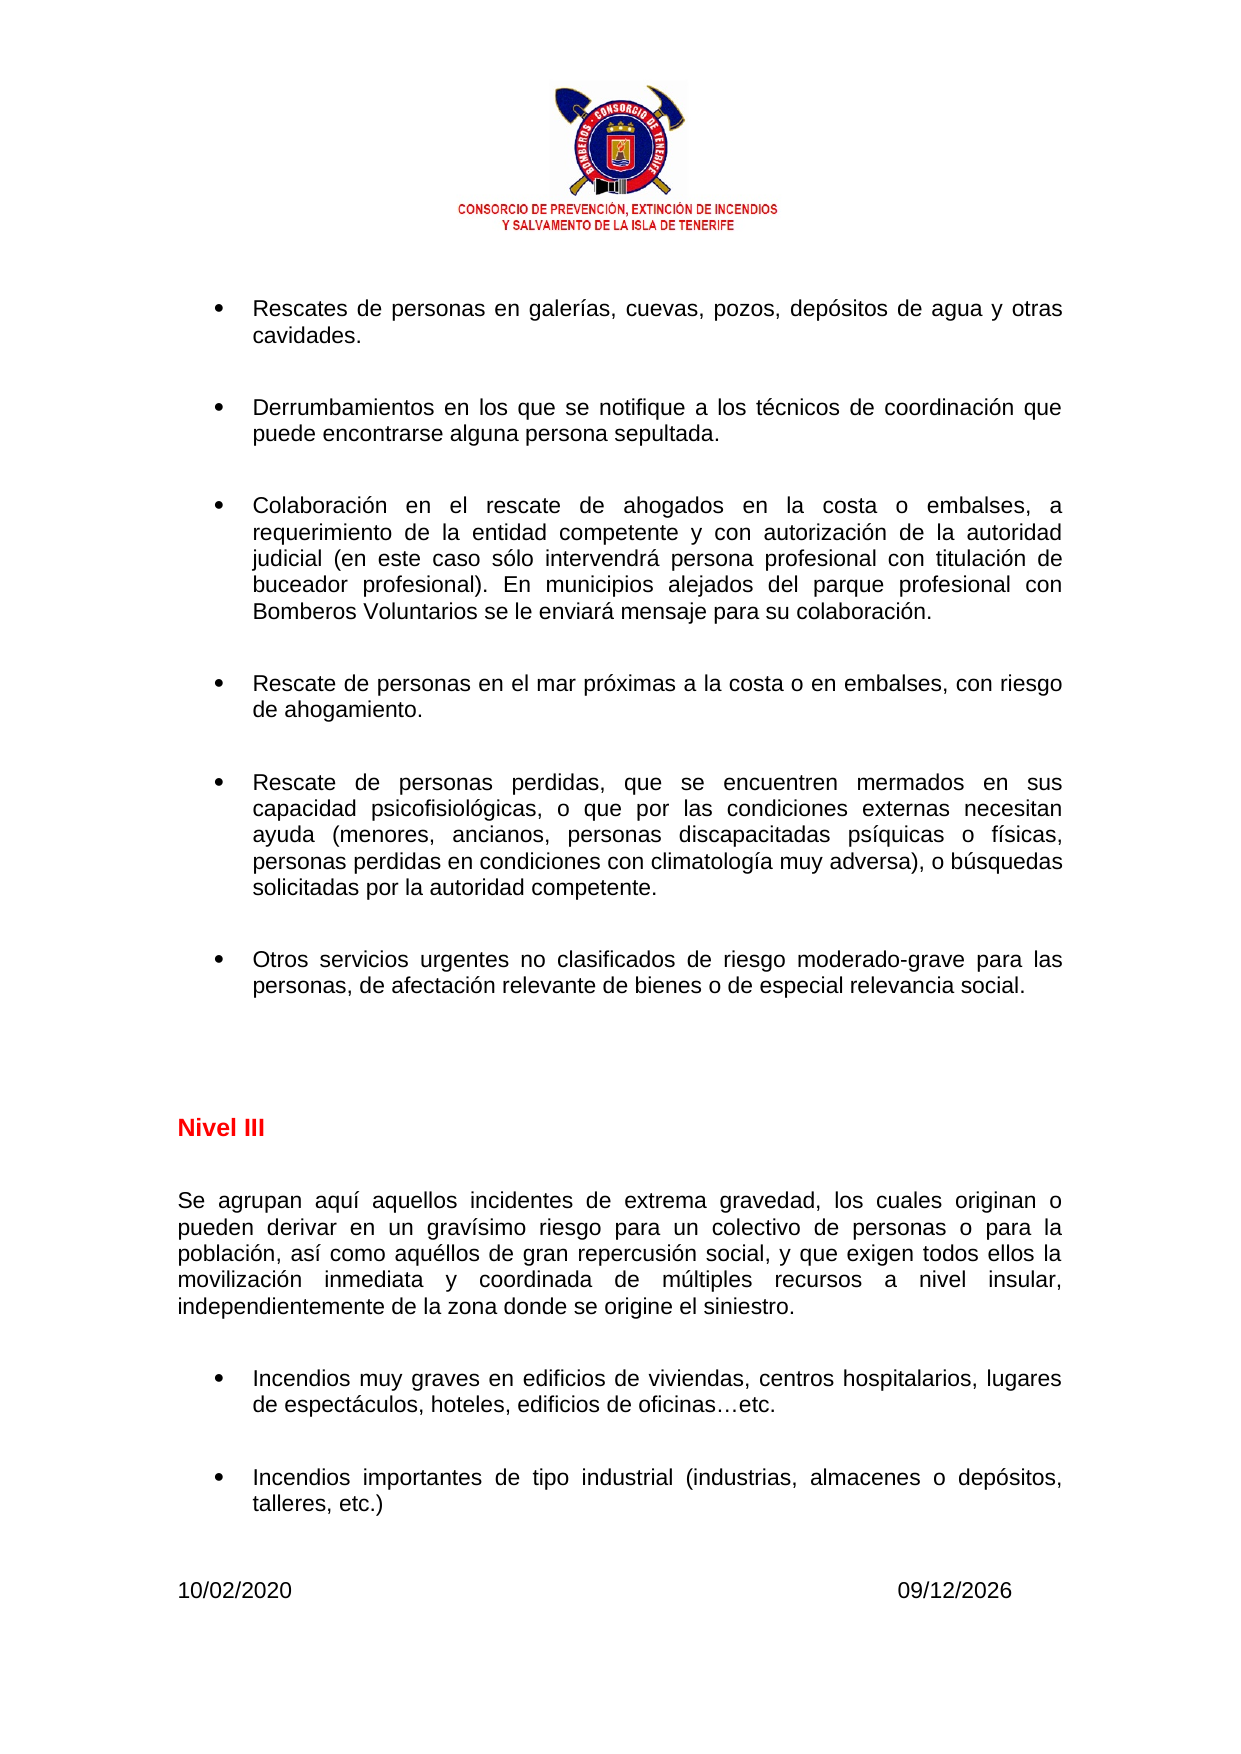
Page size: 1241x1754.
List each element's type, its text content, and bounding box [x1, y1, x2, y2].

subtitle Nivel III [177, 1113, 1063, 1141]
text Se agrupan aquí aquellos incidentes de extrema gravedad, los cuales originan o pueden derivar en un gravísimo riesgo para un colectivo de personas o para la población, así como aquéllos de gran repercusión social, y que exigen todos ellos la movilización inmediata y coordinada de múltiples recursos a nivel insular, independientemente de la zona donde se origine el siniestro. [177, 1187, 1063, 1319]
list Rescate de personas perdidas, que se encuentren mermados en sus capacidad psicofisiológicas, o que por las condiciones externas necesitan ayuda (menores, ancianos, personas discapacitadas psíquicas o físicas, personas perdidas en condiciones con climatología muy adversa), o búsquedas solicitadas por la autoridad competente. [215, 768, 1063, 900]
list Derrumbamientos en los que se notifique a los técnicos de coordinación que puede encontrarse alguna persona sepultada. [215, 394, 1063, 447]
list Rescate de personas en el mar próximas a la costa o en embalses, con riesgo de ahogamiento. [215, 670, 1063, 723]
list Otros servicios urgentes no clasificados de riesgo moderado-grave para las personas, de afectación relevante de bienes o de especial relevancia social. [215, 946, 1063, 999]
list Incendios muy graves en edificios de viviendas, centros hospitalarios, lugares de espectáculos, hoteles, edificios de oficinas…etc. [215, 1365, 1063, 1418]
list Incendios importantes de tipo industrial (industrias, almacenes o depósitos, talleres, etc.) [215, 1463, 1063, 1516]
list Rescates de personas en galerías, cuevas, pozos, depósitos de agua y otras cavidades. [215, 295, 1063, 348]
list Colaboración en el rescate de ahogados en la costa o embalses, a requerimiento de la entidad competente y con autorización de la autoridad judicial (en este caso sólo intervendrá persona profesional con titulación de buceador profesional). En municipios alejados del parque profesional con Bomberos Voluntarios se le enviará mensaje para su colaboración. [215, 492, 1063, 624]
